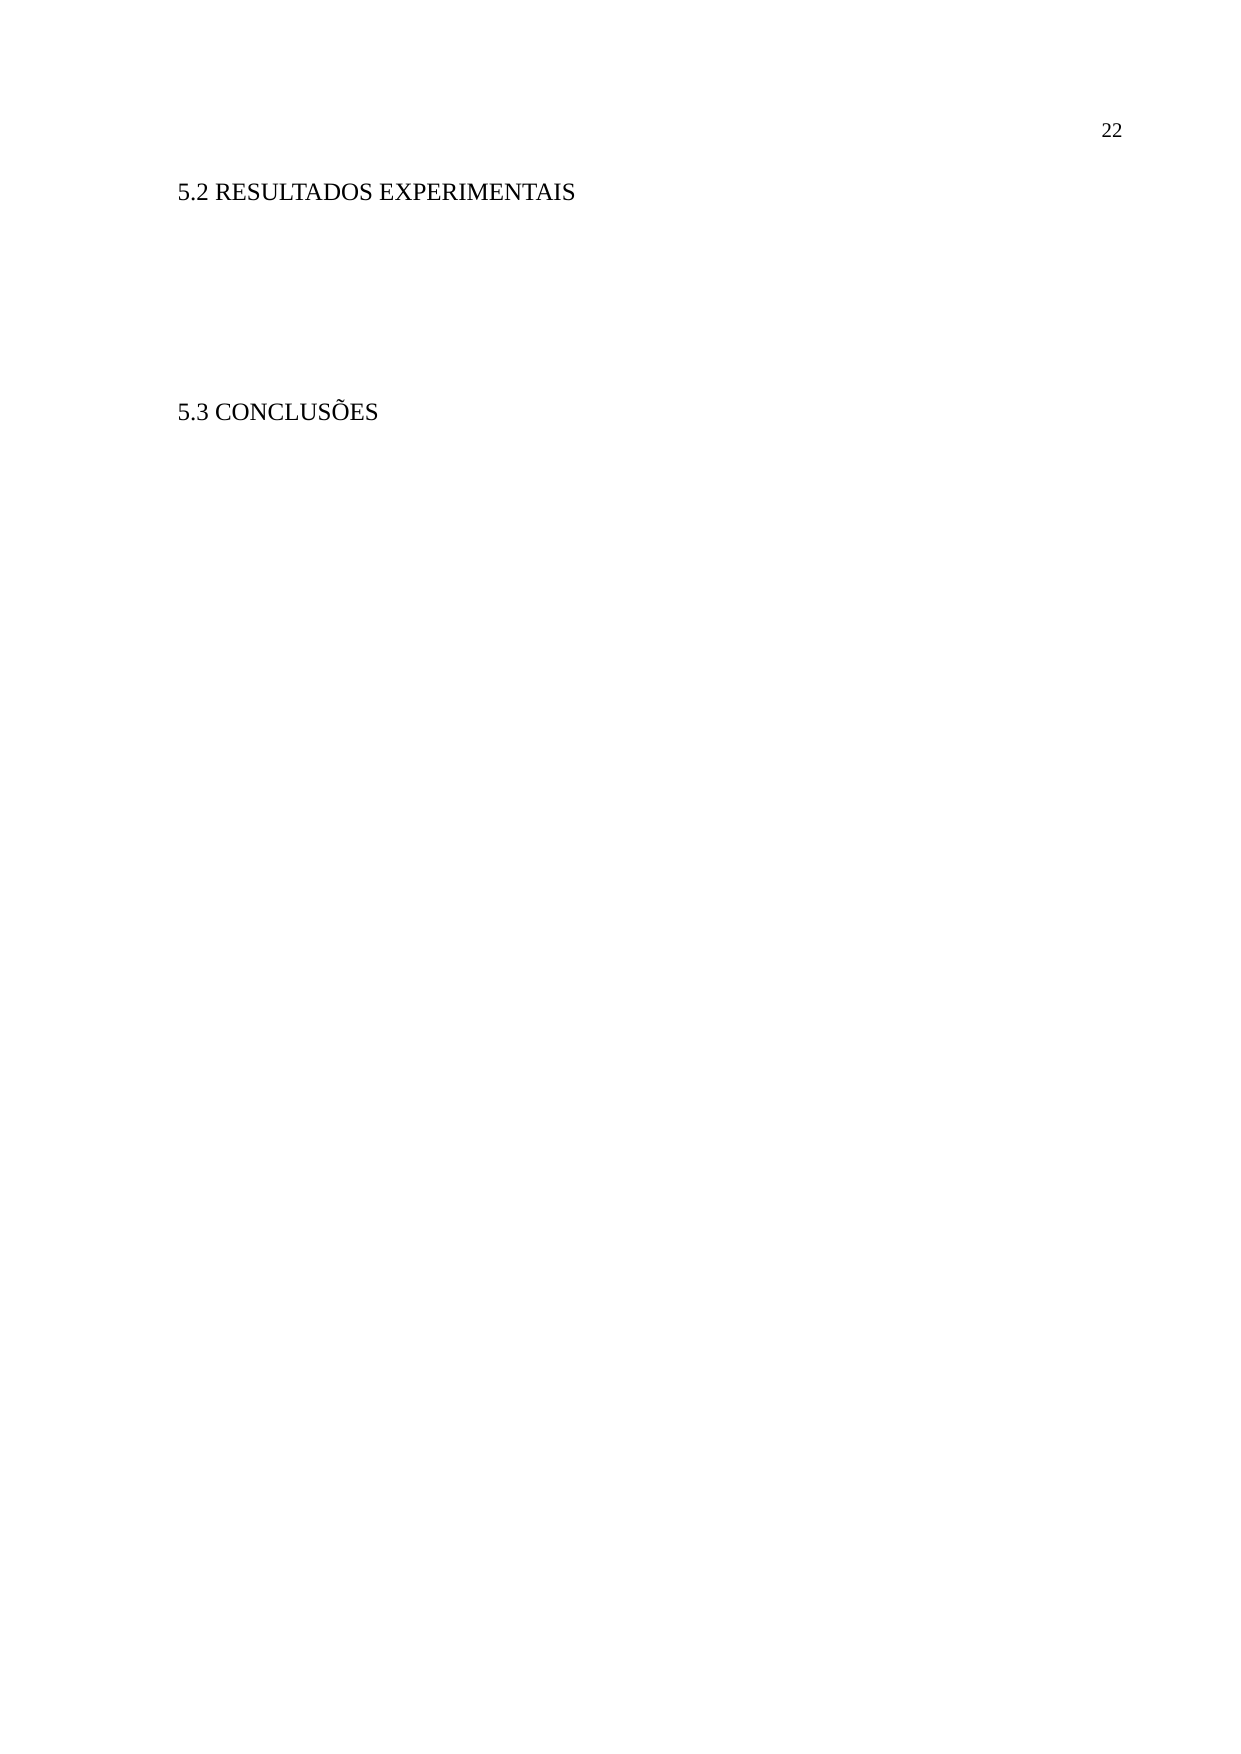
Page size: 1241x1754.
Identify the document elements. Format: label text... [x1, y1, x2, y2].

subtitle Resultados experimentais [177, 177, 1122, 206]
subtitle Conclusões [177, 397, 1122, 426]
